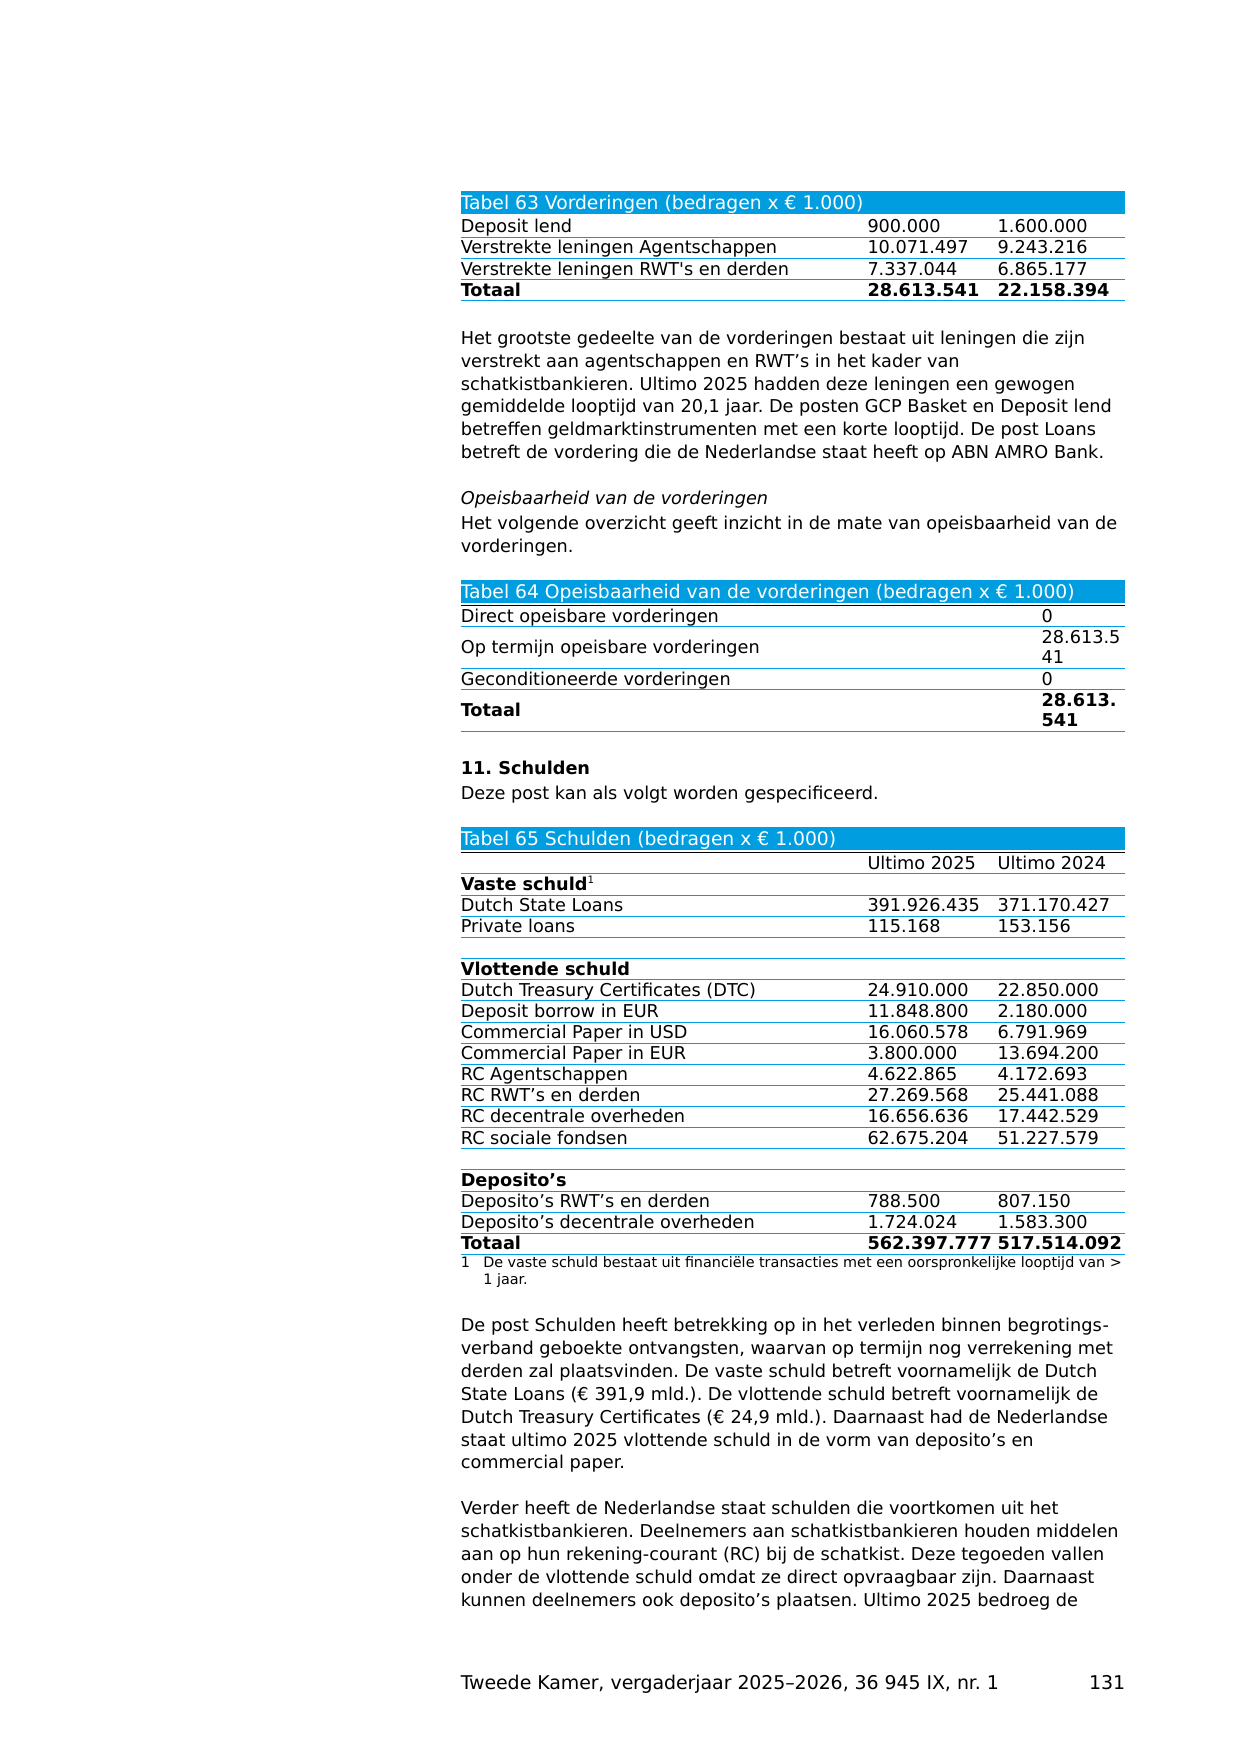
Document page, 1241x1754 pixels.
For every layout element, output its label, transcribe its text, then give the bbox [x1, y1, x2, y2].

table_cell Deposito’s [461, 1170, 864, 1191]
table_cell 4.622.865 [864, 1065, 994, 1085]
table_cell Verstrekte leningen RWT's en derden [461, 259, 864, 279]
table_cell 4.172.693 [995, 1065, 1125, 1085]
table_cell 807.150 [995, 1192, 1125, 1212]
table_cell 51.227.579 [995, 1128, 1125, 1148]
table_cell 371.170.427 [995, 896, 1125, 916]
table_cell 115.168 [864, 917, 994, 937]
text Opeisbaarheid van de vorderingen [461, 486, 1125, 509]
table_cell Op termijn opeisbare vorderingen [461, 627, 1038, 668]
table_cell 2.180.000 [995, 1001, 1125, 1021]
table_cell 62.675.204 [864, 1128, 994, 1148]
table_cell 6.865.177 [995, 259, 1125, 279]
table_cell 562.397.777 [864, 1234, 994, 1254]
table_cell Deposito’s RWT’s en derden [461, 1192, 864, 1212]
table_cell 391.926.435 [864, 896, 994, 916]
table_cell [864, 874, 994, 894]
table_cell Deposit borrow in EUR [461, 1001, 864, 1021]
text 11. Schulden [461, 756, 1125, 779]
table_cell 10.071.497 [864, 238, 994, 258]
table_cell 17.442.529 [995, 1107, 1125, 1127]
table_cell 0 [1039, 669, 1125, 689]
table_cell 24.910.000 [864, 980, 994, 1000]
table_cell 1.583.300 [995, 1213, 1125, 1233]
table_cell 28.613.541 [864, 280, 994, 300]
table_cell 22.158.394 [995, 280, 1125, 300]
table_cell RC RWT’s en derden [461, 1086, 864, 1106]
table_cell 25.441.088 [995, 1086, 1125, 1106]
table_cell 3.800.000 [864, 1044, 994, 1064]
table_cell [995, 938, 1125, 958]
table_cell RC Agentschappen [461, 1065, 864, 1085]
table_cell Dutch Treasury Certificates (DTC) [461, 980, 864, 1000]
table_cell [461, 1149, 864, 1169]
table_cell Dutch State Loans [461, 896, 864, 916]
table_cell Private loans [461, 917, 864, 937]
table_cell 7.337.044 [864, 259, 994, 279]
text Verder heeft de Nederlandse staat schulden die voortkomen uit het schatkistbankieren. Deelnemers aan schatkistbankieren houden middelen aan op hun rekening-courant (RC) bĳ de schatkist. Deze tegoeden vallen onder de vlottende schuld omdat ze direct opvraagbaar zĳn. Daarnaast kunnen deelnemers ook deposito’s plaatsen. Ultimo 2025 bedroeg de [461, 1496, 1125, 1611]
table_cell [995, 959, 1125, 979]
table_cell 16.060.578 [864, 1023, 994, 1042]
table_cell 28.613.541 [1039, 627, 1125, 668]
table_cell Commercial Paper in USD [461, 1023, 864, 1042]
table_cell Totaal [461, 690, 1038, 731]
table_cell [995, 874, 1125, 894]
table_cell Totaal [461, 1234, 864, 1254]
table_cell [864, 1170, 994, 1191]
table_cell Totaal [461, 280, 864, 300]
table_cell [864, 1149, 994, 1169]
table_cell 27.269.568 [864, 1086, 994, 1106]
table_cell 11.848.800 [864, 1001, 994, 1021]
table_cell Ultimo 2025 [864, 853, 994, 873]
table_cell Ultimo 2024 [995, 853, 1125, 873]
table_cell 788.500 [864, 1192, 994, 1212]
table_cell Vaste schuld1 [461, 874, 864, 894]
table_cell Deposito’s decentrale overheden [461, 1213, 864, 1233]
table_cell 9.243.216 [995, 238, 1125, 258]
table_cell RC sociale fondsen [461, 1128, 864, 1148]
table_cell Deposit lend [461, 216, 864, 237]
table_cell [461, 853, 864, 873]
table_cell Commercial Paper in EUR [461, 1044, 864, 1064]
text Het volgende overzicht geeft inzicht in de mate van opeisbaarheid van de vorderingen. [461, 511, 1125, 557]
table_cell 517.514.092 [995, 1234, 1125, 1254]
table_cell 28.613.541 [1039, 690, 1125, 731]
table_cell Vlottende schuld [461, 959, 864, 979]
table_cell [995, 1170, 1125, 1191]
text De post Schulden heeft betrekking op in het verleden binnen begrotings­verband geboekte ontvangsten, waarvan op termĳn nog verrekening met derden zal plaatsvinden. De vaste schuld betreft voornamelĳk de Dutch State Loans (€ 391,9 mld.). De vlottende schuld betreft voornamelĳk de Dutch Treasury Certificates (€ 24,9 mld.). Daarnaast had de Nederlandse staat ultimo 2025 vlottende schuld in de vorm van deposito’s en commercial paper. [461, 1313, 1125, 1473]
table_cell [461, 938, 864, 958]
table_cell 1.600.000 [995, 216, 1125, 237]
text Het grootste gedeelte van de vorderingen bestaat uit leningen die zijn verstrekt aan agentschappen en RWT’s in het kader van schatkistbankieren. Ultimo 2025 hadden deze leningen een gewogen gemiddelde looptijd van 20,1 jaar. De posten GCP Basket en Deposit lend betreffen geldmarktinstrumenten met een korte looptijd. De post Loans betreft de vordering die de Nederlandse staat heeft op ABN AMRO Bank. [461, 326, 1125, 463]
table_cell 16.656.636 [864, 1107, 994, 1127]
table_cell Direct opeisbare vorderingen [461, 606, 1038, 626]
table_cell 900.000 [864, 216, 994, 237]
table_cell 22.850.000 [995, 980, 1125, 1000]
table_cell 6.791.969 [995, 1023, 1125, 1042]
table_cell RC decentrale overheden [461, 1107, 864, 1127]
table_cell 153.156 [995, 917, 1125, 937]
table_cell Verstrekte leningen Agentschappen [461, 238, 864, 258]
table_cell [864, 959, 994, 979]
table_cell 1.724.024 [864, 1213, 994, 1233]
text Deze post kan als volgt worden gespecificeerd. [461, 781, 1125, 804]
list De vaste schuld bestaat uit financiële transacties met een oorspronkelijke looptijd van > 1 jaar. [461, 1255, 1125, 1288]
table_cell 13.694.200 [995, 1044, 1125, 1064]
table_cell [995, 1149, 1125, 1169]
table_cell [864, 938, 994, 958]
table_cell Geconditioneerde vorderingen [461, 669, 1038, 689]
table_cell 0 [1039, 606, 1125, 626]
